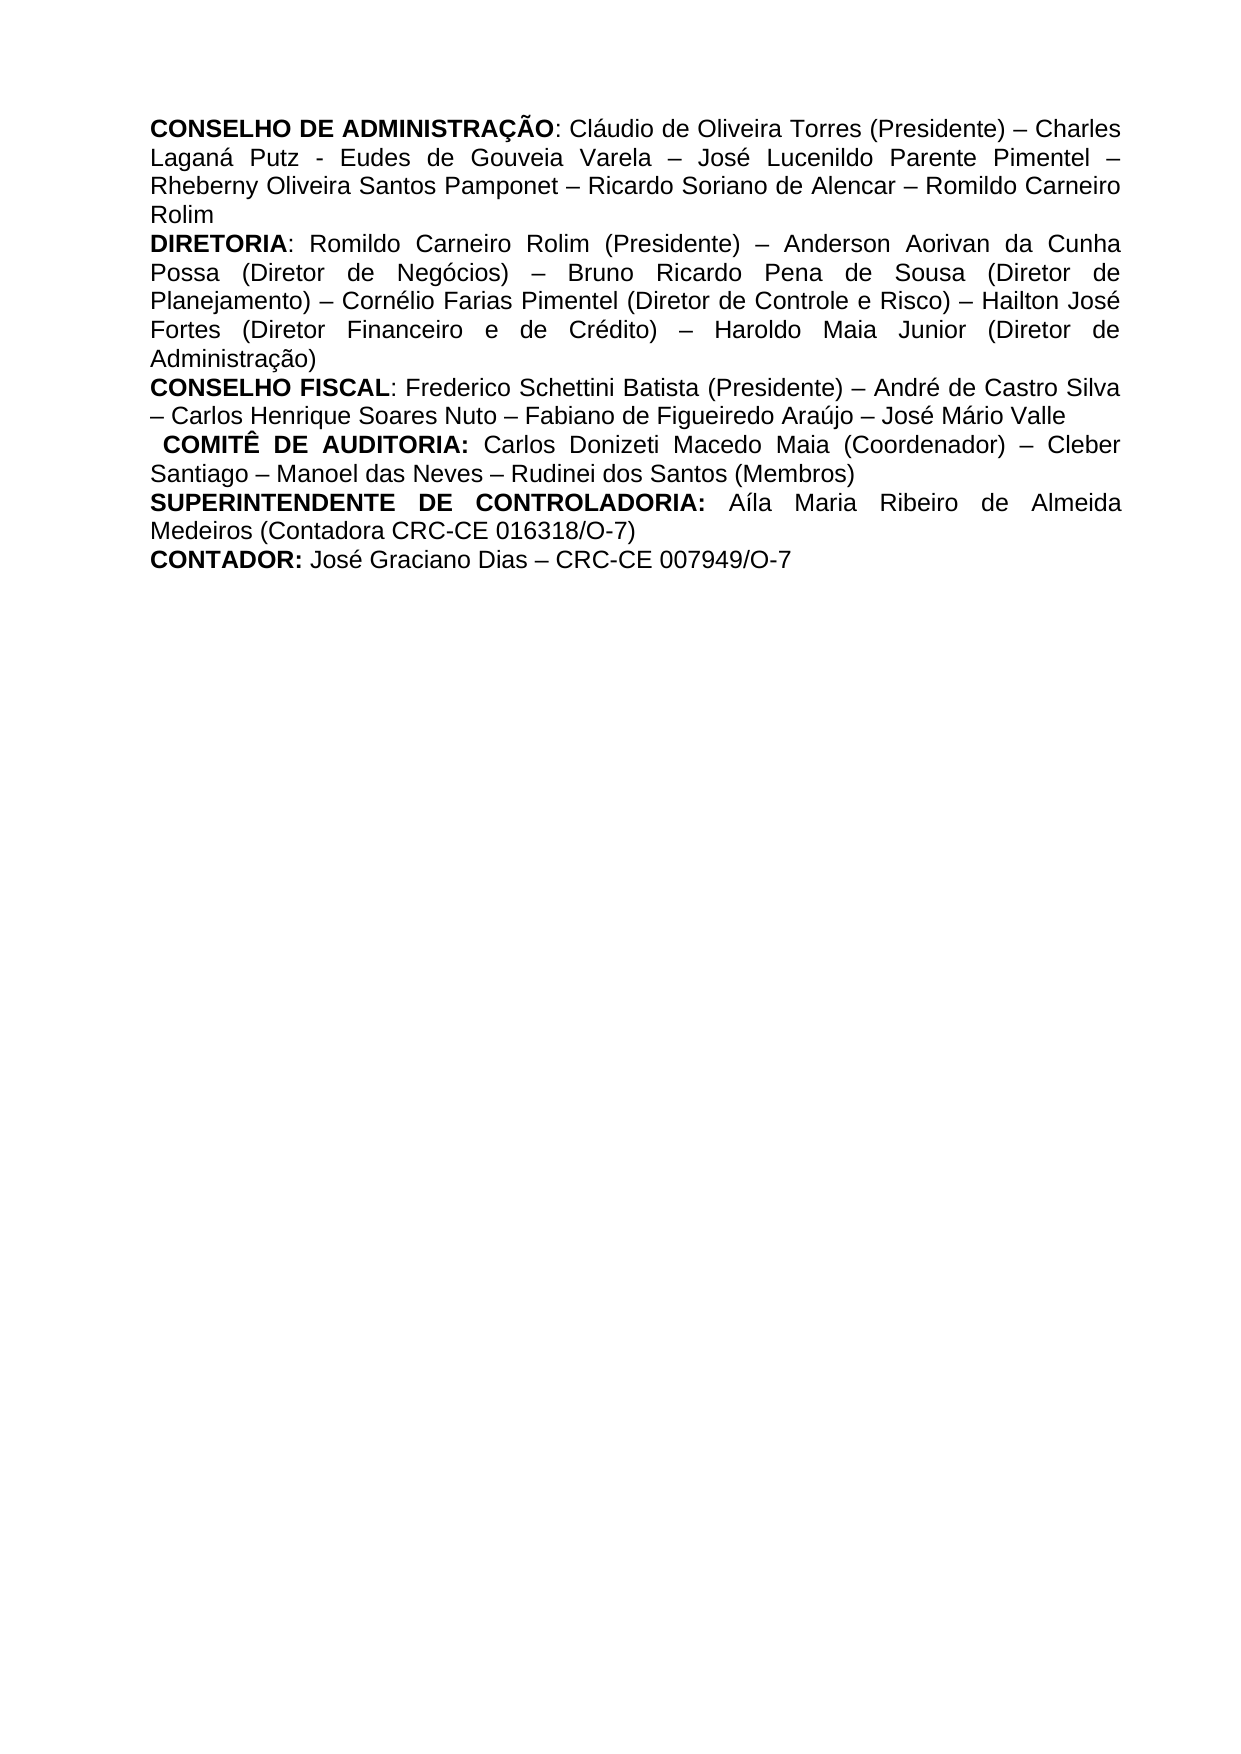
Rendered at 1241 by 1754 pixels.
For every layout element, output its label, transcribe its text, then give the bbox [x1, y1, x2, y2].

text CONTADOR: José Graciano Dias – CRC-CE 007949/O-7 [150, 545, 1122, 574]
text SUPERINTENDENTE DE CONTROLADORIA: Aíla Maria Ribeiro de Almeida Medeiros (Contadora CRC-CE 016318/O-7) [150, 488, 1122, 545]
text COMITÊ DE AUDITORIA: Carlos Donizeti Macedo Maia (Coordenador) – Cleber Santiago – Manoel das Neves – Rudinei dos Santos (Membros) [135, 430, 1122, 488]
text CONSELHO FISCAL: Frederico Schettini Batista (Presidente) – André de Castro Silva – Carlos Henrique Soares Nuto – Fabiano de Figueiredo Araújo – José Mário Valle [150, 373, 1122, 430]
text CONSELHO DE ADMINISTRAÇÃO: Cláudio de Oliveira Torres (Presidente) – Charles Laganá Putz - Eudes de Gouveia Varela – José Lucenildo Parente Pimentel – Rheberny Oliveira Santos Pamponet – Ricardo Soriano de Alencar – Romildo Carneiro Rolim [150, 114, 1122, 229]
text DIRETORIA: Romildo Carneiro Rolim (Presidente) – Anderson Aorivan da Cunha Possa (Diretor de Negócios) – Bruno Ricardo Pena de Sousa (Diretor de Planejamento) – Cornélio Farias Pimentel (Diretor de Controle e Risco) – Hailton José Fortes (Diretor Financeiro e de Crédito) – Haroldo Maia Junior (Diretor de Administração) [150, 229, 1122, 373]
